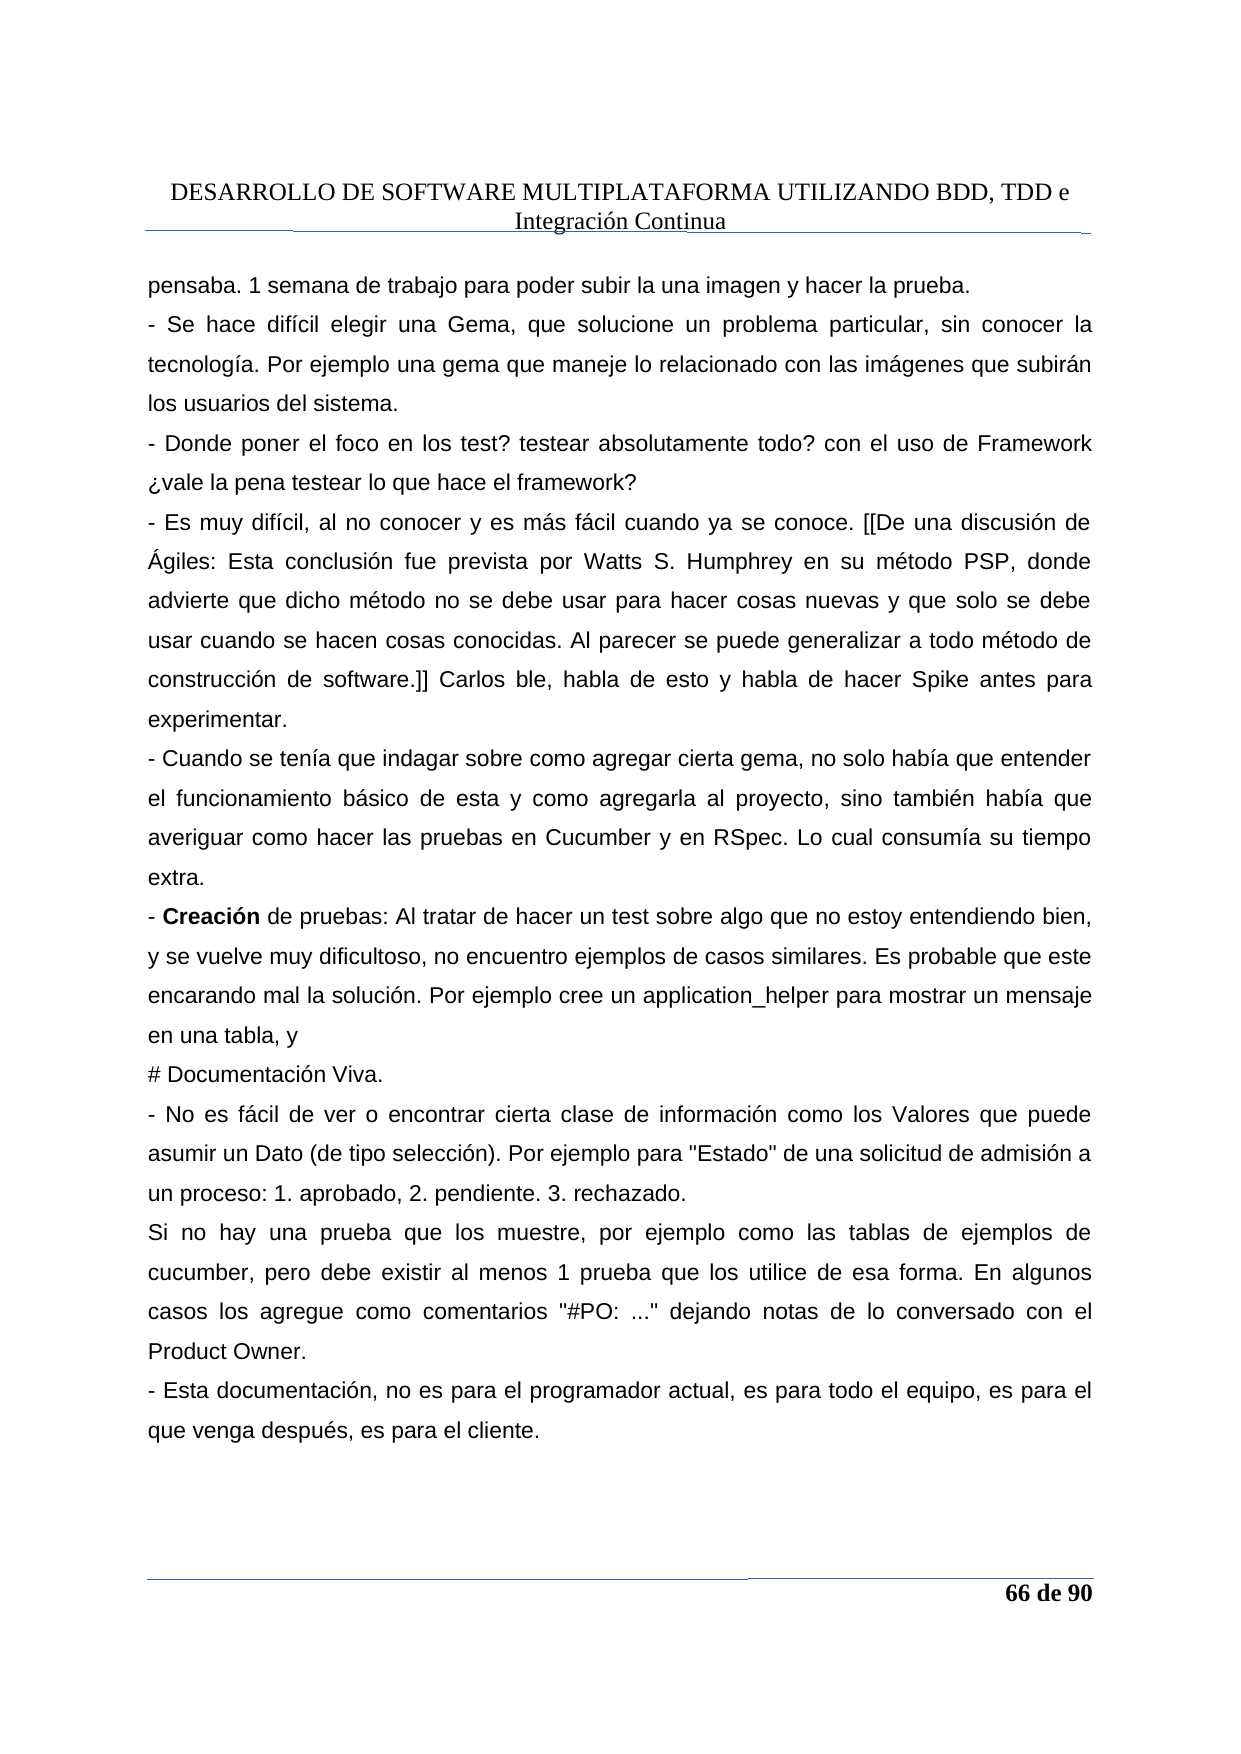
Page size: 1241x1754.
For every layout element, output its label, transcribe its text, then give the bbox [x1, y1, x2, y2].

text - Cuando se tenía que indagar sobre como agregar cierta gema, no solo había que entender el funcionamiento básico de esta y como agregarla al proyecto, sino también había que averiguar como hacer las pruebas en Cucumber y en RSpec. Lo cual consumía su tiempo extra. [148, 745, 1093, 890]
text # Documentación Viva. [148, 1061, 1093, 1088]
text - Donde poner el foco en los test? testear absolutamente todo? con el uso de Framework ¿vale la pena testear lo que hace el framework? [148, 429, 1093, 495]
text - Creación de pruebas: Al tratar de hacer un test sobre algo que no estoy entendiendo bien, y se vuelve muy dificultoso, no encuentro ejemplos de casos similares. Es probable que este encarando mal la solución. Por ejemplo cree un application_helper para mostrar un mensaje en una tabla, y [148, 903, 1093, 1048]
text - Es muy difícil, al no conocer y es más fácil cuando ya se conoce. [[De una discusión de Ágiles: Esta conclusión fue prevista por Watts S. Humphrey en su método PSP, donde advierte que dicho método no se debe usar para hacer cosas nuevas y que solo se debe usar cuando se hacen cosas conocidas. Al parecer se puede generalizar a todo método de construcción de software.]] Carlos ble, habla de esto y habla de hacer Spike antes para experimentar. [148, 508, 1093, 732]
text - Esta documentación, no es para el programador actual, es para todo el equipo, es para el que venga después, es para el cliente. [148, 1377, 1093, 1443]
text Si no hay una prueba que los muestre, por ejemplo como las tablas de ejemplos de cucumber, pero debe existir al menos 1 prueba que los utilice de esa forma. En algunos casos los agregue como comentarios "#PO: ..." dejando notas de lo conversado con el Product Owner. [148, 1219, 1093, 1364]
text - Se hace difícil elegir una Gema, que solucione un problema particular, sin conocer la tecnología. Por ejemplo una gema que maneje lo relacionado con las imágenes que subirán los usuarios del sistema. [148, 311, 1093, 416]
text pensaba. 1 semana de trabajo para poder subir la una imagen y hacer la prueba. [148, 272, 1093, 298]
text - No es fácil de ver o encontrar cierta clase de información como los Valores que puede asumir un Dato (de tipo selección). Por ejemplo para "Estado" de una solicitud de admisión a un proceso: 1. aprobado, 2. pendiente. 3. rechazado. [148, 1101, 1093, 1206]
